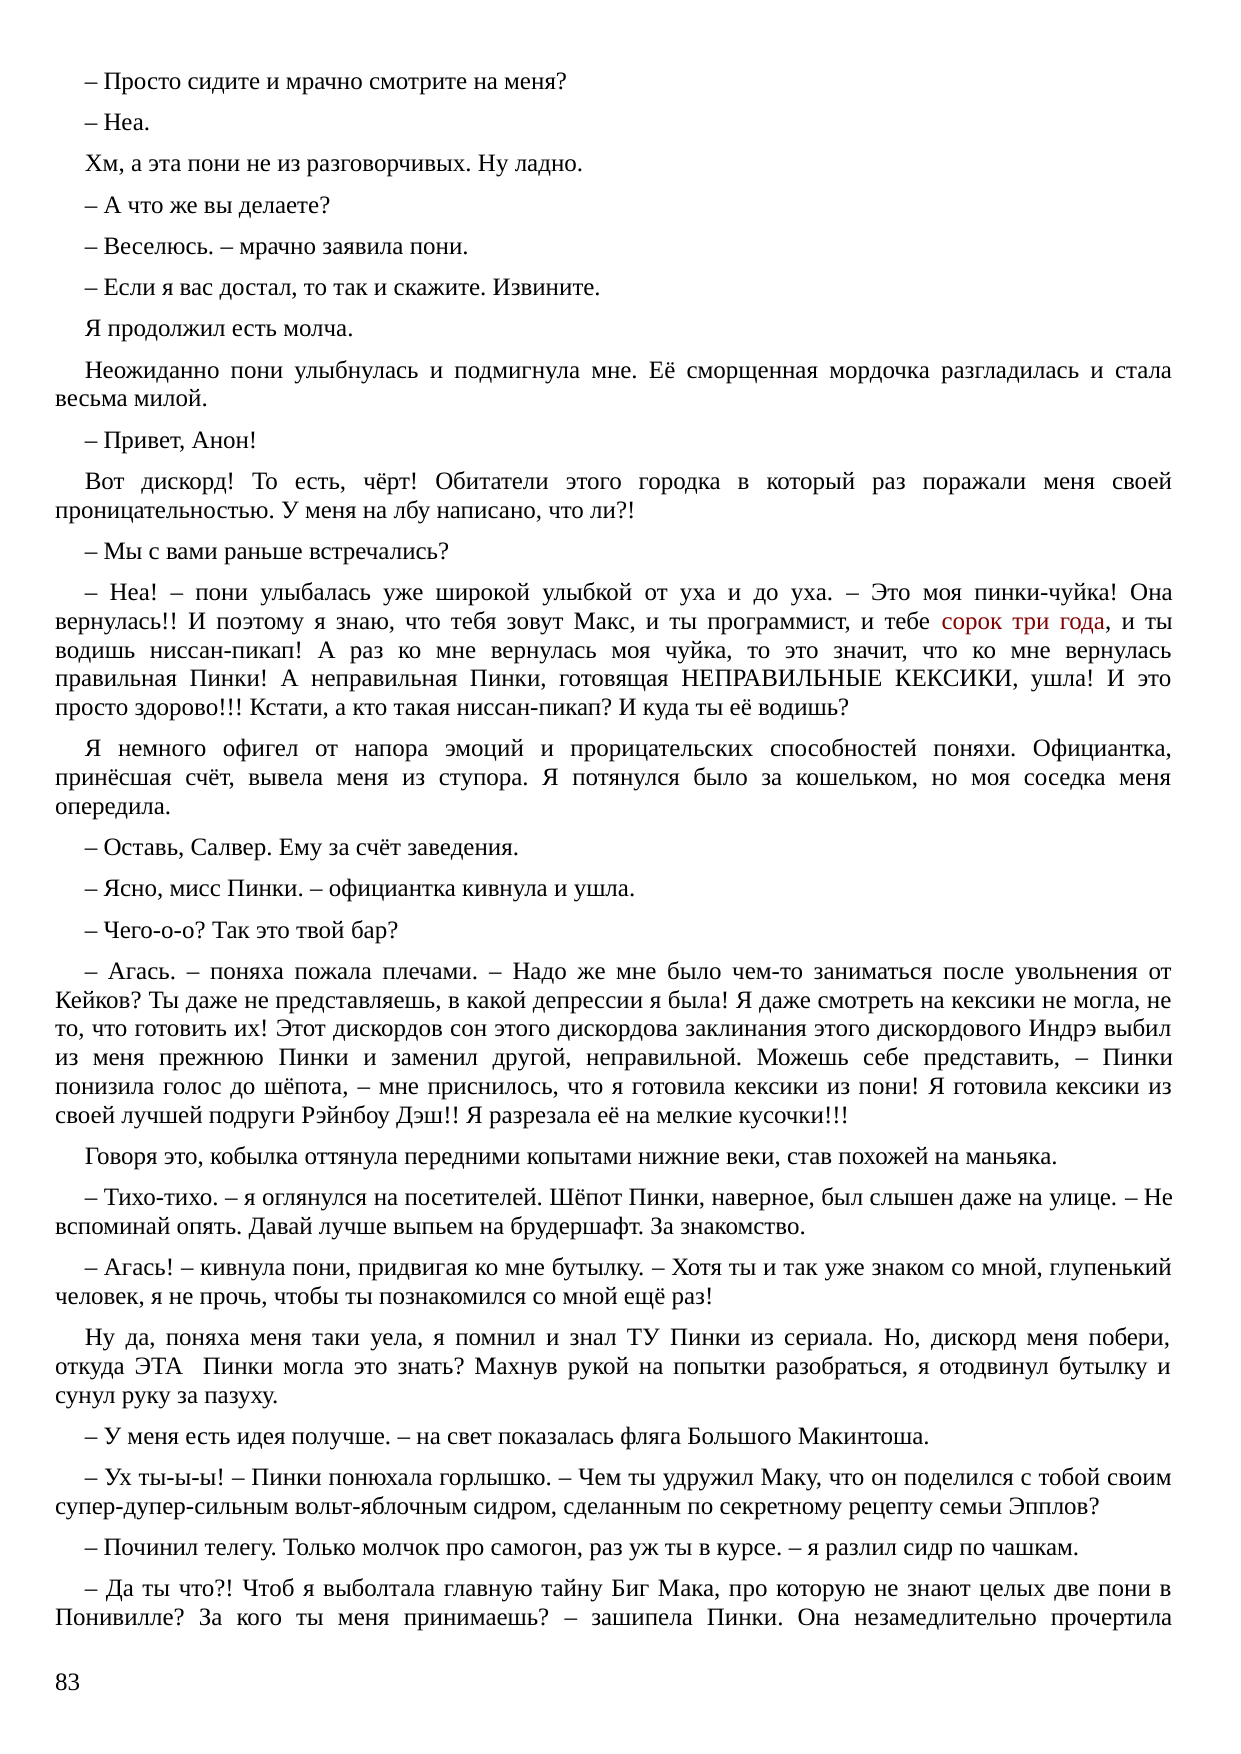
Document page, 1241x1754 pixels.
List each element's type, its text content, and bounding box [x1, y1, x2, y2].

text Вот дискорд! То есть, чёрт! Обитатели этого городка в который раз поражали меня своей проницательностью. У меня на лбу написано, что ли?! [55, 466, 1173, 523]
text – Оставь, Салвер. Ему за счёт заведения. [55, 832, 1173, 861]
text Я продолжил есть молча. [55, 313, 1173, 342]
text Неожиданно пони улыбнулась и подмигнула мне. Её сморщенная мордочка разгладилась и стала весьма милой. [55, 355, 1173, 412]
text – Неа. [55, 107, 1173, 136]
text – Если я вас достал, то так и скажите. Извините. [55, 272, 1173, 301]
text – А что же вы делаете? [55, 190, 1173, 218]
text – Просто сидите и мрачно смотрите на меня? [55, 66, 1173, 95]
text – Мы с вами раньше встречались? [55, 536, 1173, 565]
text Я немного офигел от напора эмоций и прорицательских способностей поняхи. Официантка, принёсшая счёт, вывела меня из ступора. Я потянулся было за кошельком, но моя соседка меня опередила. [55, 733, 1173, 820]
text Ну да, поняха меня таки уела, я помнил и знал ТУ Пинки из сериала. Но, дискорд меня побери, откуда ЭТА Пинки могла это знать? Махнув рукой на попытки разобраться, я отодвинул бутылку и сунул руку за пазуху. [55, 1322, 1173, 1408]
text Хм, а эта пони не из разговорчивых. Ну ладно. [55, 148, 1173, 177]
text – Агась. – поняха пожала плечами. – Надо же мне было чем-то заниматься после увольнения от Кейков? Ты даже не представляешь, в какой депрессии я была! Я даже смотреть на кексики не могла, не то, что готовить их! Этот дискордов сон этого дискордова заклинания этого дискордового Индрэ выбил из меня прежнюю Пинки и заменил другой, неправильной. Можешь себе представить, – Пинки понизила голос до шёпота, – мне приснилось, что я готовила кексики из пони! Я готовила кексики из своей лучшей подруги Рэйнбоу Дэш!! Я разрезала её на мелкие кусочки!!! [55, 956, 1173, 1128]
text – Ясно, мисс Пинки. – официантка кивнула и ушла. [55, 873, 1173, 902]
text Говоря это, кобылка оттянула передними копытами нижние веки, став похожей на маньяка. [55, 1141, 1173, 1170]
text – Веселюсь. – мрачно заявила пони. [55, 231, 1173, 260]
text – Ух ты-ы-ы! – Пинки понюхала горлышко. – Чем ты удружил Маку, что он поделился с тобой своим супер-дупер-сильным вольт-яблочным сидром, сделанным по секретному рецепту семьи Эпплов? [55, 1462, 1173, 1520]
text – Агась! – кивнула пони, придвигая ко мне бутылку. – Хотя ты и так уже знаком со мной, глупенький человек, я не прочь, чтобы ты познакомился со мной ещё раз! [55, 1252, 1173, 1310]
text – Починил телегу. Только молчок про самогон, раз уж ты в курсе. – я разлил сидр по чашкам. [55, 1532, 1173, 1561]
text – Привет, Анон! [55, 425, 1173, 453]
text – Тихо-тихо. – я оглянулся на посетителей. Шёпот Пинки, наверное, был слышен даже на улице. – Не вспоминай опять. Давай лучше выпьем на брудершафт. За знакомство. [55, 1182, 1173, 1240]
text – Неа! – пони улыбалась уже широкой улыбкой от уха и до уха. – Это моя пинки-чуйка! Она вернулась!! И поэтому я знаю, что тебя зовут Макс, и ты программист, и тебе сорок три года, и ты водишь ниссан-пикап! А раз ко мне вернулась моя чуйка, то это значит, что ко мне вернулась правильная Пинки! А неправильная Пинки, готовящая НЕПРАВИЛЬНЫЕ КЕКСИКИ, ушла! И это просто здорово!!! Кстати, а кто такая ниссан-пикап? И куда ты её водишь? [55, 577, 1173, 721]
text – Да ты что?! Чтоб я выболтала главную тайну Биг Мака, про которую не знают целых две пони в Понивилле? За кого ты меня принимаешь? – зашипела Пинки. Она незамедлительно прочертила [55, 1573, 1173, 1631]
text – У меня есть идея получше. – на свет показалась фляга Большого Макинтоша. [55, 1421, 1173, 1450]
text – Чего-о-о? Так это твой бар? [55, 915, 1173, 943]
